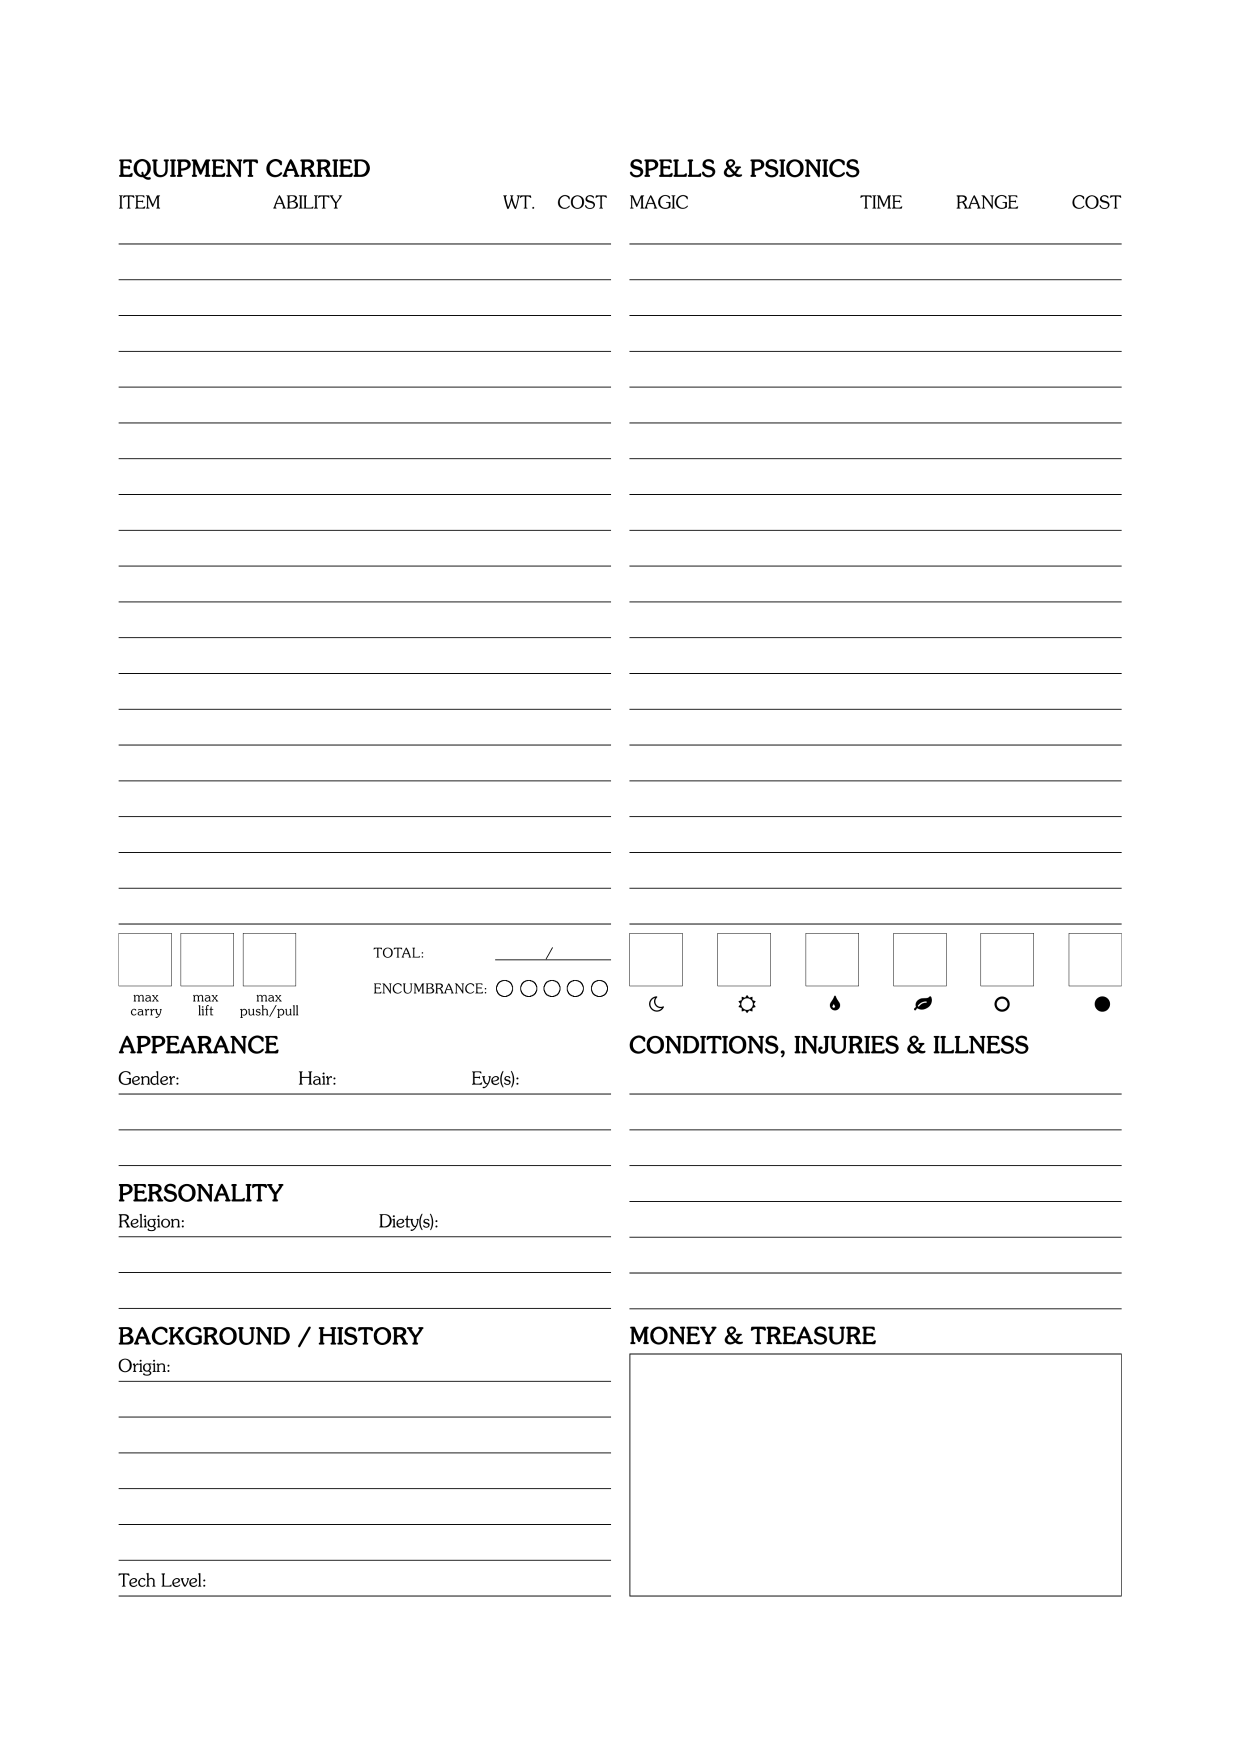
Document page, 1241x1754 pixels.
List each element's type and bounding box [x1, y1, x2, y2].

picture [118, 158, 1122, 1622]
